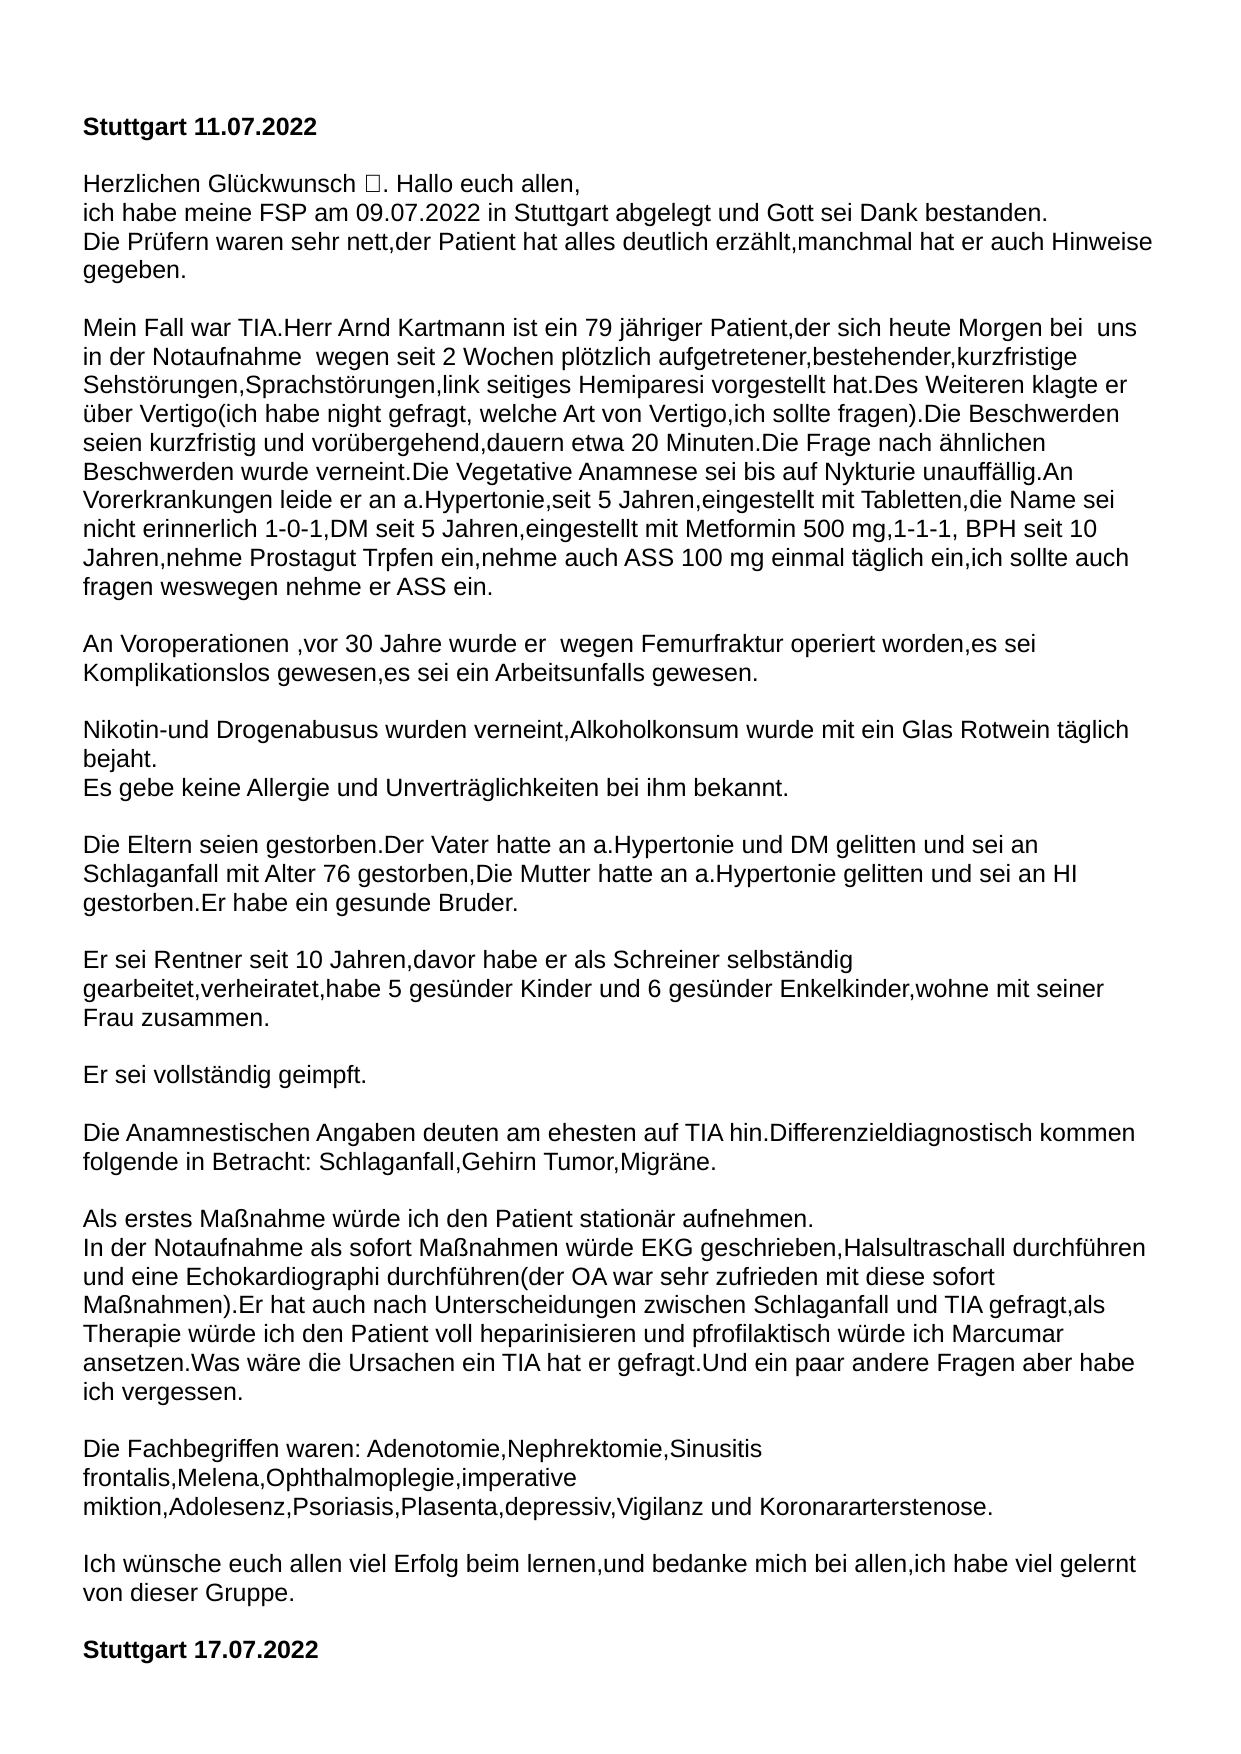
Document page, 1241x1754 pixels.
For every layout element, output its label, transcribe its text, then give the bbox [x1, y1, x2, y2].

text ich habe meine FSP am 09.07.2022 in Stuttgart abgelegt und Gott sei Dank bestanden. [83, 198, 1157, 226]
text Die Fachbegriffen waren: Adenotomie,Nephrektomie,Sinusitis frontalis,Melena,Ophthalmoplegie,imperative miktion,Adolesenz,Psoriasis,Plasenta,depressiv,Vigilanz und Koronararterstenose. [83, 1434, 1157, 1520]
text An Voroperationen ,vor 30 Jahre wurde er wegen Femurfraktur operiert worden,es sei Komplikationslos gewesen,es sei ein Arbeitsunfalls gewesen. [83, 629, 1157, 686]
text Nikotin-und Drogenabusus wurden verneint,Alkoholkonsum wurde mit ein Glas Rotwein täglich bejaht. [83, 715, 1157, 773]
text Er sei Rentner seit 10 Jahren,davor habe er als Schreiner selbständig gearbeitet,verheiratet,habe 5 gesünder Kinder und 6 gesünder Enkelkinder,wohne mit seiner Frau zusammen. [83, 945, 1157, 1031]
text Stuttgart 11.07.2022 [83, 111, 1157, 140]
text Er sei vollständig geimpft. [83, 1060, 1157, 1089]
text Es gebe keine Allergie und Unverträglichkeiten bei ihm bekannt. [83, 773, 1157, 801]
text Die Prüfern waren sehr nett,der Patient hat alles deutlich erzählt,manchmal hat er auch Hinweise gegeben. [83, 226, 1157, 284]
text Die Anamnestischen Angaben deuten am ehesten auf TIA hin.Differenzieldiagnostisch kommen folgende in Betracht: Schlaganfall,Gehirn Tumor,Migräne. [83, 1118, 1157, 1175]
text In der Notaufnahme als sofort Maßnahmen würde EKG geschrieben,Halsultraschall durchführen und eine Echokardiographi durchführen(der OA war sehr zufrieden mit diese sofort Maßnahmen).Er hat auch nach Unterscheidungen zwischen Schlaganfall und TIA gefragt,als Therapie würde ich den Patient voll heparinisieren und pfrofilaktisch würde ich Marcumar ansetzen.Was wäre die Ursachen ein TIA hat er gefragt.Und ein paar andere Fragen aber habe ich vergessen. [83, 1233, 1157, 1405]
text Stuttgart 17.07.2022 [83, 1635, 1157, 1664]
text Herzlichen Glückwunsch 🎉. Hallo euch allen, [83, 169, 1157, 198]
text Mein Fall war TIA.Herr Arnd Kartmann ist ein 79 jähriger Patient,der sich heute Morgen bei uns in der Notaufnahme wegen seit 2 Wochen plötzlich aufgetretener,bestehender,kurzfristige Sehstörungen,Sprachstörungen,link seitiges Hemiparesi vorgestellt hat.Des Weiteren klagte er über Vertigo(ich habe night gefragt, welche Art von Vertigo,ich sollte fragen).Die Beschwerden seien kurzfristig und vorübergehend,dauern etwa 20 Minuten.Die Frage nach ähnlichen Beschwerden wurde verneint.Die Vegetative Anamnese sei bis auf Nykturie unauffällig.An Vorerkrankungen leide er an a.Hypertonie,seit 5 Jahren,eingestellt mit Tabletten,die Name sei nicht erinnerlich 1-0-1,DM seit 5 Jahren,eingestellt mit Metformin 500 mg,1-1-1, BPH seit 10 Jahren,nehme Prostagut Trpfen ein,nehme auch ASS 100 mg einmal täglich ein,ich sollte auch fragen weswegen nehme er ASS ein. [83, 313, 1157, 600]
text Ich wünsche euch allen viel Erfolg beim lernen,und bedanke mich bei allen,ich habe viel gelernt von dieser Gruppe. [83, 1549, 1157, 1606]
text Die Eltern seien gestorben.Der Vater hatte an a.Hypertonie und DM gelitten und sei an Schlaganfall mit Alter 76 gestorben,Die Mutter hatte an a.Hypertonie gelitten und sei an HI gestorben.Er habe ein gesunde Bruder. [83, 830, 1157, 916]
text Als erstes Maßnahme würde ich den Patient stationär aufnehmen. [83, 1204, 1157, 1233]
